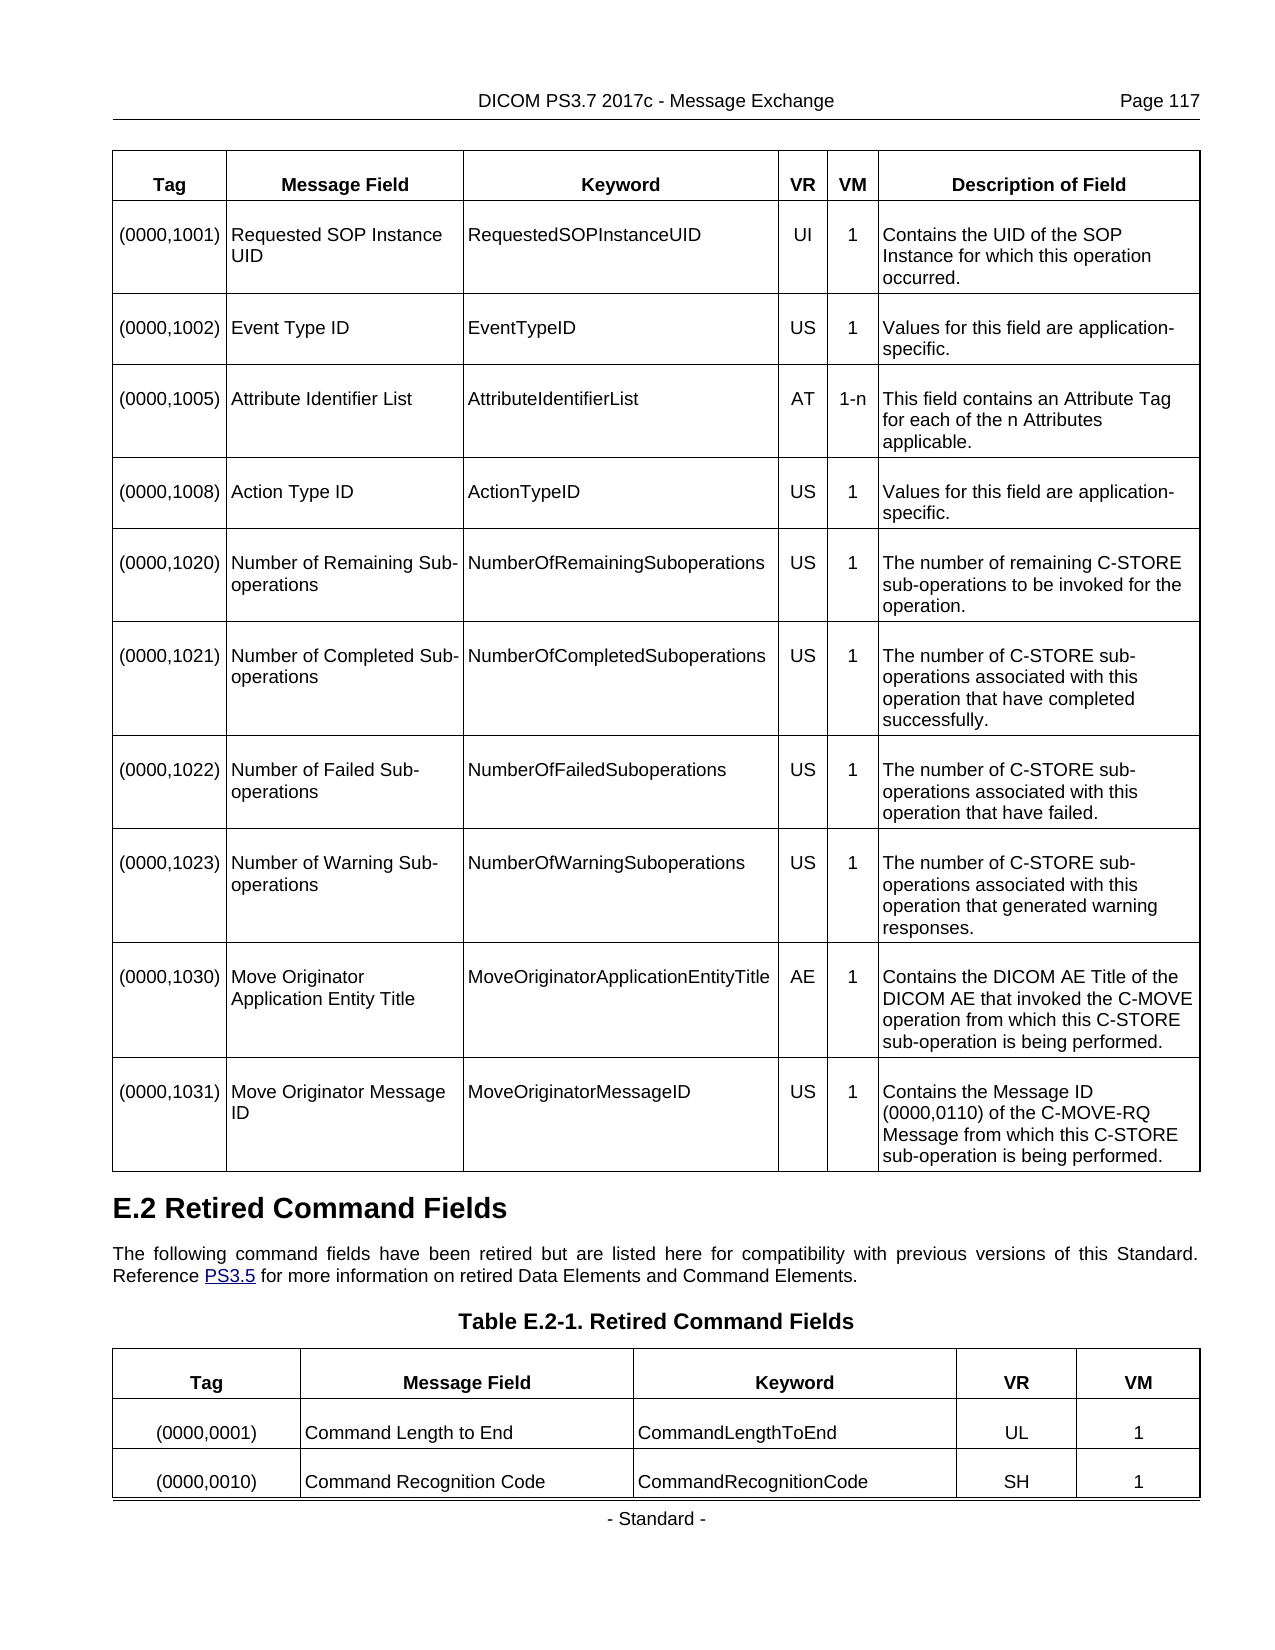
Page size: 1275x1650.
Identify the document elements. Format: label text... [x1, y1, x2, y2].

table_header Tag [113, 1349, 300, 1398]
table_cell (0000,1020) [113, 529, 226, 621]
table_cell (0000,1005) [113, 365, 226, 457]
table_header Keyword [634, 1349, 956, 1398]
table_cell US [779, 1058, 827, 1171]
table_header VR [779, 151, 827, 200]
table_cell Move Originator Message ID [227, 1058, 463, 1171]
table_cell (0000,1022) [113, 736, 226, 828]
table_cell US [779, 622, 827, 735]
table_cell 1 [828, 294, 878, 364]
table_cell The number of C-STORE sub-operations associated with this operation that generated warning responses. [879, 829, 1199, 942]
table_cell Contains the DICOM AE Title of the DICOM AE that invoked the C-MOVE operation from which this C-STORE sub-operation is being performed. [879, 943, 1199, 1057]
table_cell AttributeIdentifierList [464, 365, 778, 457]
table_cell 1 [828, 736, 878, 828]
table_cell 1 [828, 622, 878, 735]
table_cell NumberOfRemainingSuboperations [464, 529, 778, 621]
table_cell US [779, 829, 827, 942]
text E.2 Retired Command Fields [112, 1191, 1200, 1224]
text The following command fields have been retired but are listed here for compatibility with previous versions of this Standard. Reference PS3.5 for more information on retired Data Elements and Command Elements. [112, 1243, 1200, 1286]
table_cell ActionTypeID [464, 458, 778, 528]
table_cell This field contains an Attribute Tag for each of the n Attributes applicable. [879, 365, 1199, 457]
table_cell UI [779, 201, 827, 292]
table_cell US [779, 529, 827, 621]
table_cell Values for this field are application-specific. [879, 458, 1199, 528]
table_cell The number of remaining C-STORE sub-operations to be invoked for the operation. [879, 529, 1199, 621]
table_cell Event Type ID [227, 294, 463, 364]
table_cell Requested SOP Instance UID [227, 201, 463, 292]
table_cell Command Length to End [301, 1399, 633, 1447]
table_cell 1 [828, 529, 878, 621]
table_cell NumberOfFailedSuboperations [464, 736, 778, 828]
table_cell 1 [828, 201, 878, 292]
table_header VM [1077, 1349, 1199, 1398]
table_cell (0000,1002) [113, 294, 226, 364]
table_cell Contains the UID of the SOP Instance for which this operation occurred. [879, 201, 1199, 292]
table_header VM [828, 151, 878, 200]
table_cell AE [779, 943, 827, 1057]
table_cell Contains the Message ID (0000,0110) of the C-MOVE-RQ Message from which this C-STORE sub-operation is being performed. [879, 1058, 1199, 1171]
table_cell Values for this field are application-specific. [879, 294, 1199, 364]
table_cell Move Originator Application Entity Title [227, 943, 463, 1057]
table_cell Number of Completed Sub-operations [227, 622, 463, 735]
table_header Description of Field [879, 151, 1199, 200]
table_cell (0000,1031) [113, 1058, 226, 1171]
table_header Keyword [464, 151, 778, 200]
table_cell Number of Warning Sub-operations [227, 829, 463, 942]
table_cell (0000,0001) [113, 1399, 300, 1447]
table_cell RequestedSOPInstanceUID [464, 201, 778, 292]
table_cell Command Recognition Code [301, 1449, 633, 1497]
table_cell CommandLengthToEnd [634, 1399, 956, 1447]
table_cell UL [957, 1399, 1076, 1447]
table_cell 1 [828, 1058, 878, 1171]
table_cell (0000,1023) [113, 829, 226, 942]
table_cell CommandRecognitionCode [634, 1449, 956, 1497]
table_cell US [779, 294, 827, 364]
table_cell 1 [828, 943, 878, 1057]
table_header VR [957, 1349, 1076, 1398]
table_cell (0000,1008) [113, 458, 226, 528]
table_cell (0000,1030) [113, 943, 226, 1057]
table_cell US [779, 736, 827, 828]
table_cell Number of Remaining Sub-operations [227, 529, 463, 621]
table_cell The number of C-STORE sub-operations associated with this operation that have completed successfully. [879, 622, 1199, 735]
table_cell SH [957, 1449, 1076, 1497]
table_cell 1 [828, 458, 878, 528]
table_cell The number of C-STORE sub-operations associated with this operation that have failed. [879, 736, 1199, 828]
table_cell (0000,1001) [113, 201, 226, 292]
table_cell 1-n [828, 365, 878, 457]
table_cell (0000,0010) [113, 1449, 300, 1497]
table_cell Attribute Identifier List [227, 365, 463, 457]
table_cell MoveOriginatorMessageID [464, 1058, 778, 1171]
table_cell MoveOriginatorApplicationEntityTitle [464, 943, 778, 1057]
table_cell NumberOfCompletedSuboperations [464, 622, 778, 735]
table_cell 1 [1077, 1449, 1199, 1497]
table_cell EventTypeID [464, 294, 778, 364]
table_cell US [779, 458, 827, 528]
table_cell NumberOfWarningSuboperations [464, 829, 778, 942]
table_cell AT [779, 365, 827, 457]
table_header Message Field [301, 1349, 633, 1398]
text Table E.2-1. Retired Command Fields [112, 1309, 1200, 1334]
table_cell (0000,1021) [113, 622, 226, 735]
table_cell Number of Failed Sub-operations [227, 736, 463, 828]
table_header Tag [113, 151, 226, 200]
table_cell Action Type ID [227, 458, 463, 528]
table_cell 1 [1077, 1399, 1199, 1447]
table_header Message Field [227, 151, 463, 200]
table_cell 1 [828, 829, 878, 942]
